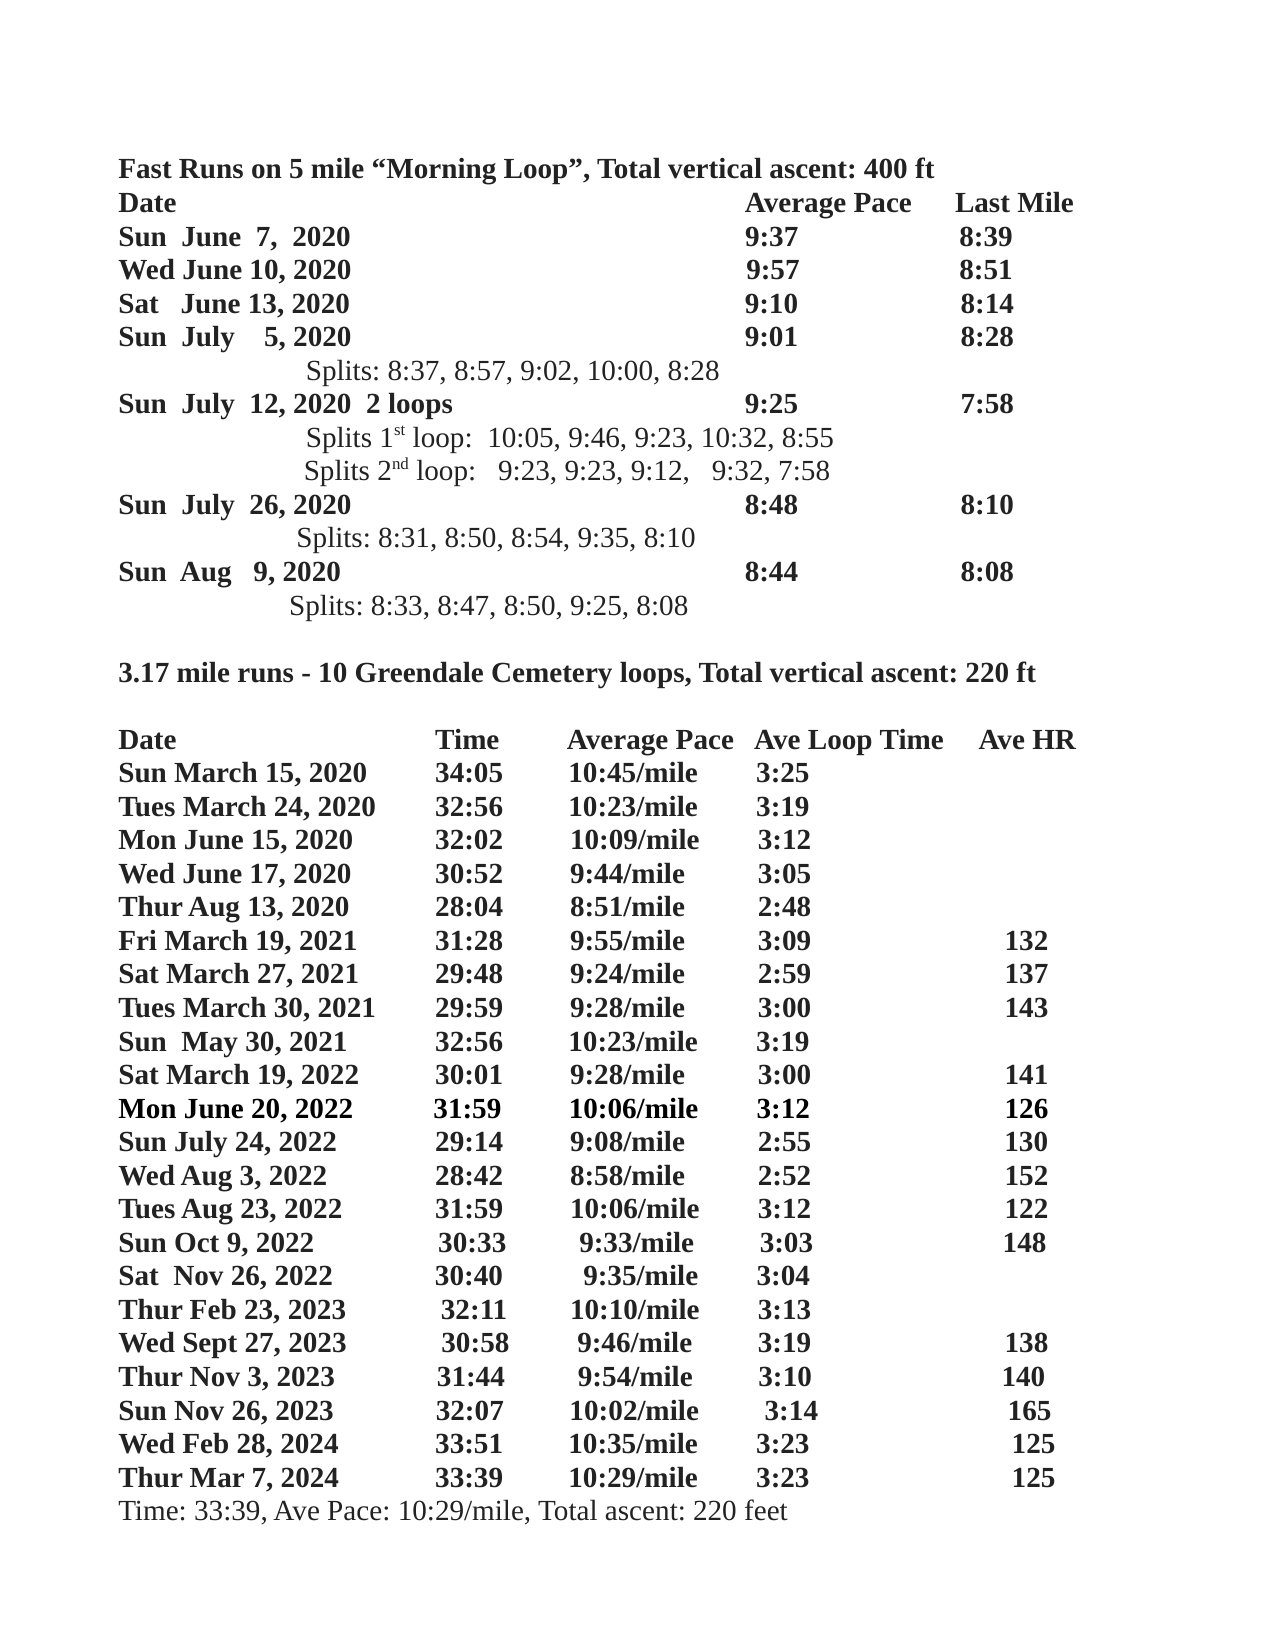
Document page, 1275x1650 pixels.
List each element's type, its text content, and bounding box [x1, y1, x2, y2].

text Thur Mar 7, 2024 33:39 10:29/mile 3:23 125 [118, 1460, 1161, 1493]
text Wed Aug 3, 2022 28:42 8:58/mile 2:52 152 [118, 1158, 1161, 1191]
text Date Time Average Pace Ave Loop Time Ave HR [118, 722, 1161, 755]
text Sun March 15, 2020 34:05 10:45/mile 3:25 [118, 755, 1161, 789]
text Wed Sept 27, 2023 30:58 9:46/mile 3:19 138 [118, 1326, 1161, 1359]
text Time: 33:39, Ave Pace: 10:29/mile, Total ascent: 220 feet [118, 1493, 1161, 1527]
text Wed Feb 28, 2024 33:51 10:35/mile 3:23 125 [118, 1426, 1161, 1460]
text Sat June 13, 2020 9:10 8:14 Sun July 5, 2020 9:01 8:28 Splits: 8:37, 8:57, 9:02, 10:00, 8:28 Sun July 12, 2020 2 loops 9:25 7:58 Splits 1st loop: 10:05, 9:46, 9:23, 10:32, 8:55 [118, 286, 1161, 453]
text Sat March 19, 2022 30:01 9:28/mile 3:00 141 [118, 1057, 1161, 1091]
text Tues March 30, 2021 29:59 9:28/mile 3:00 143 [118, 990, 1161, 1024]
text Splits 2nd loop: 9:23, 9:23, 9:12, 9:32, 7:58 [118, 453, 1161, 487]
text Tues March 24, 2020 32:56 10:23/mile 3:19 [118, 789, 1161, 822]
text Sun Nov 26, 2023 32:07 10:02/mile 3:14 165 [118, 1393, 1161, 1426]
text Wed June 17, 2020 30:52 9:44/mile 3:05 [118, 856, 1161, 889]
text Thur Aug 13, 2020 28:04 8:51/mile 2:48 [118, 889, 1161, 923]
list 3.17 mile runs - 10 Greendale Cemetery loops, Total vertical ascent: 220 ft [118, 655, 1161, 688]
text Sat March 27, 2021 29:48 9:24/mile 2:59 137 [118, 957, 1161, 990]
text Sun Aug 9, 2020 8:44 8:08 Splits: 8:33, 8:47, 8:50, 9:25, 8:08 [118, 554, 1161, 621]
text Tues Aug 23, 2022 31:59 10:06/mile 3:12 122 [118, 1191, 1161, 1225]
text Mon June 15, 2020 32:02 10:09/mile 3:12 [118, 822, 1161, 856]
text Sun July 26, 2020 8:48 8:10 Splits: 8:31, 8:50, 8:54, 9:35, 8:10 [118, 487, 1161, 554]
text Sat Nov 26, 2022 30:40 9:35/mile 3:04 [118, 1258, 1161, 1292]
text Sun May 30, 2021 32:56 10:23/mile 3:19 [118, 1024, 1161, 1057]
text Wed June 10, 2020 9:57 8:51 [118, 252, 1161, 286]
text Sun Oct 9, 2022 30:33 9:33/mile 3:03 148 [118, 1225, 1161, 1258]
text Thur Feb 23, 2023 32:11 10:10/mile 3:13 [118, 1292, 1161, 1326]
text Sun June 7, 2020 9:37 8:39 [118, 219, 1161, 252]
text Fri March 19, 2021 31:28 9:55/mile 3:09 132 [118, 923, 1161, 957]
text Fast Runs on 5 mile “Morning Loop”, Total vertical ascent: 400 ft [118, 152, 1161, 185]
text Mon June 20, 2022 31:59 10:06/mile 3:12 126 [118, 1091, 1157, 1124]
text Sun July 24, 2022 29:14 9:08/mile 2:55 130 [118, 1124, 1161, 1158]
text Thur Nov 3, 2023 31:44 9:54/mile 3:10 140 [118, 1359, 1161, 1393]
text Date Average Pace Last Mile [118, 185, 1161, 219]
